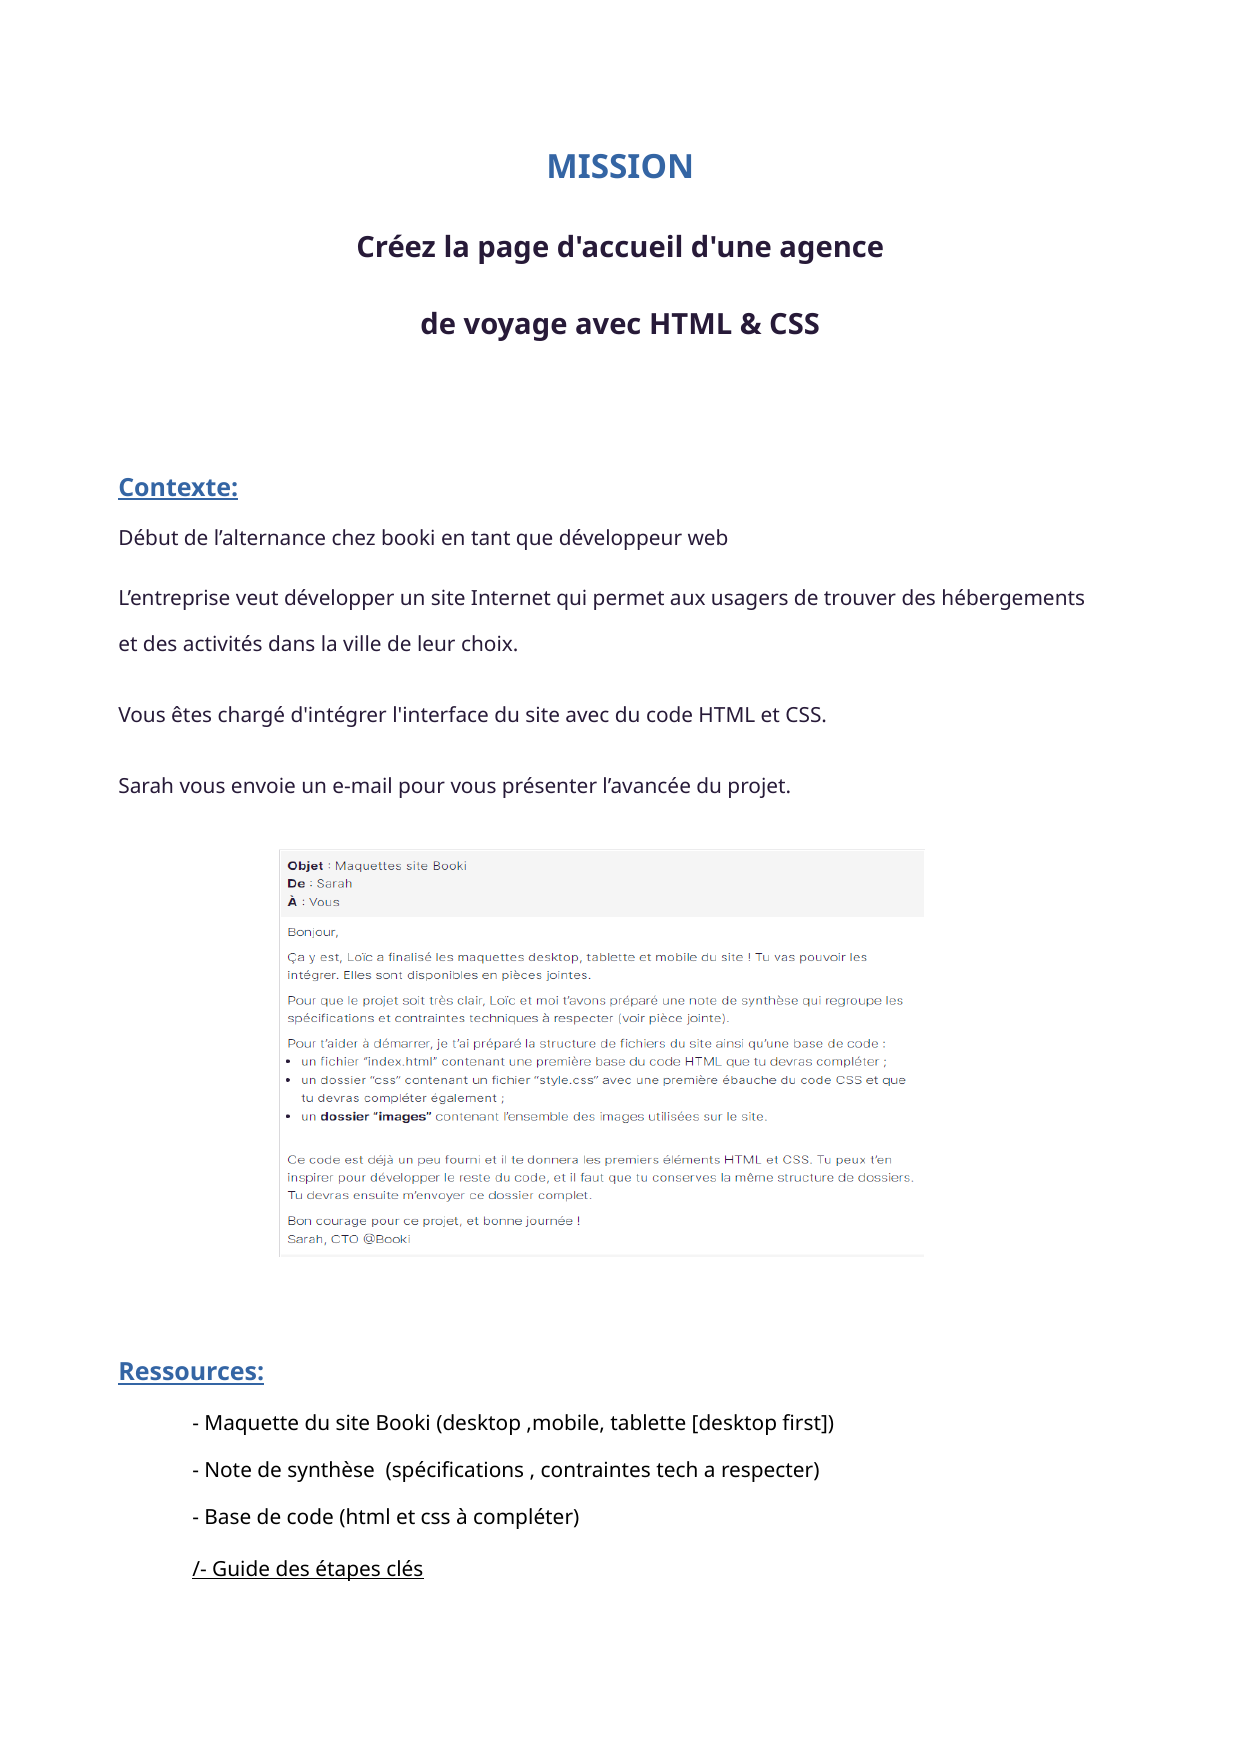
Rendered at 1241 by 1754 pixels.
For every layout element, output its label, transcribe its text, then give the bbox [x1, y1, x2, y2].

text L’entreprise veut développer un site Internet qui permet aux usagers de trouver des hébergements et des activités dans la ville de leur choix. [118, 583, 1109, 657]
text - Maquette du site Booki (desktop ,mobile, tablette [desktop first]) [118, 1408, 1122, 1436]
subtitle de voyage avec HTML & CSS [118, 303, 1122, 343]
text Contexte: [118, 469, 1122, 503]
text Début de l’alternance chez booki en tant que développeur web [118, 523, 1122, 552]
picture [278, 847, 926, 1257]
text /- Guide des étapes clés [118, 1549, 1122, 1583]
text Sarah vous envoie un e-mail pour vous présenter l’avancée du projet. [118, 771, 1109, 799]
text Vous êtes chargé d'intégrer l'interface du site avec du code HTML et CSS. [118, 700, 1109, 728]
text - Note de synthèse (spécifications , contraintes tech a respecter) [118, 1455, 1122, 1483]
text - Base de code (html et css à compléter) [118, 1502, 1122, 1531]
text Ressources: [118, 1354, 1122, 1388]
subtitle MISSION [118, 143, 1122, 188]
subtitle Créez la page d'accueil d'une agence [118, 226, 1122, 266]
